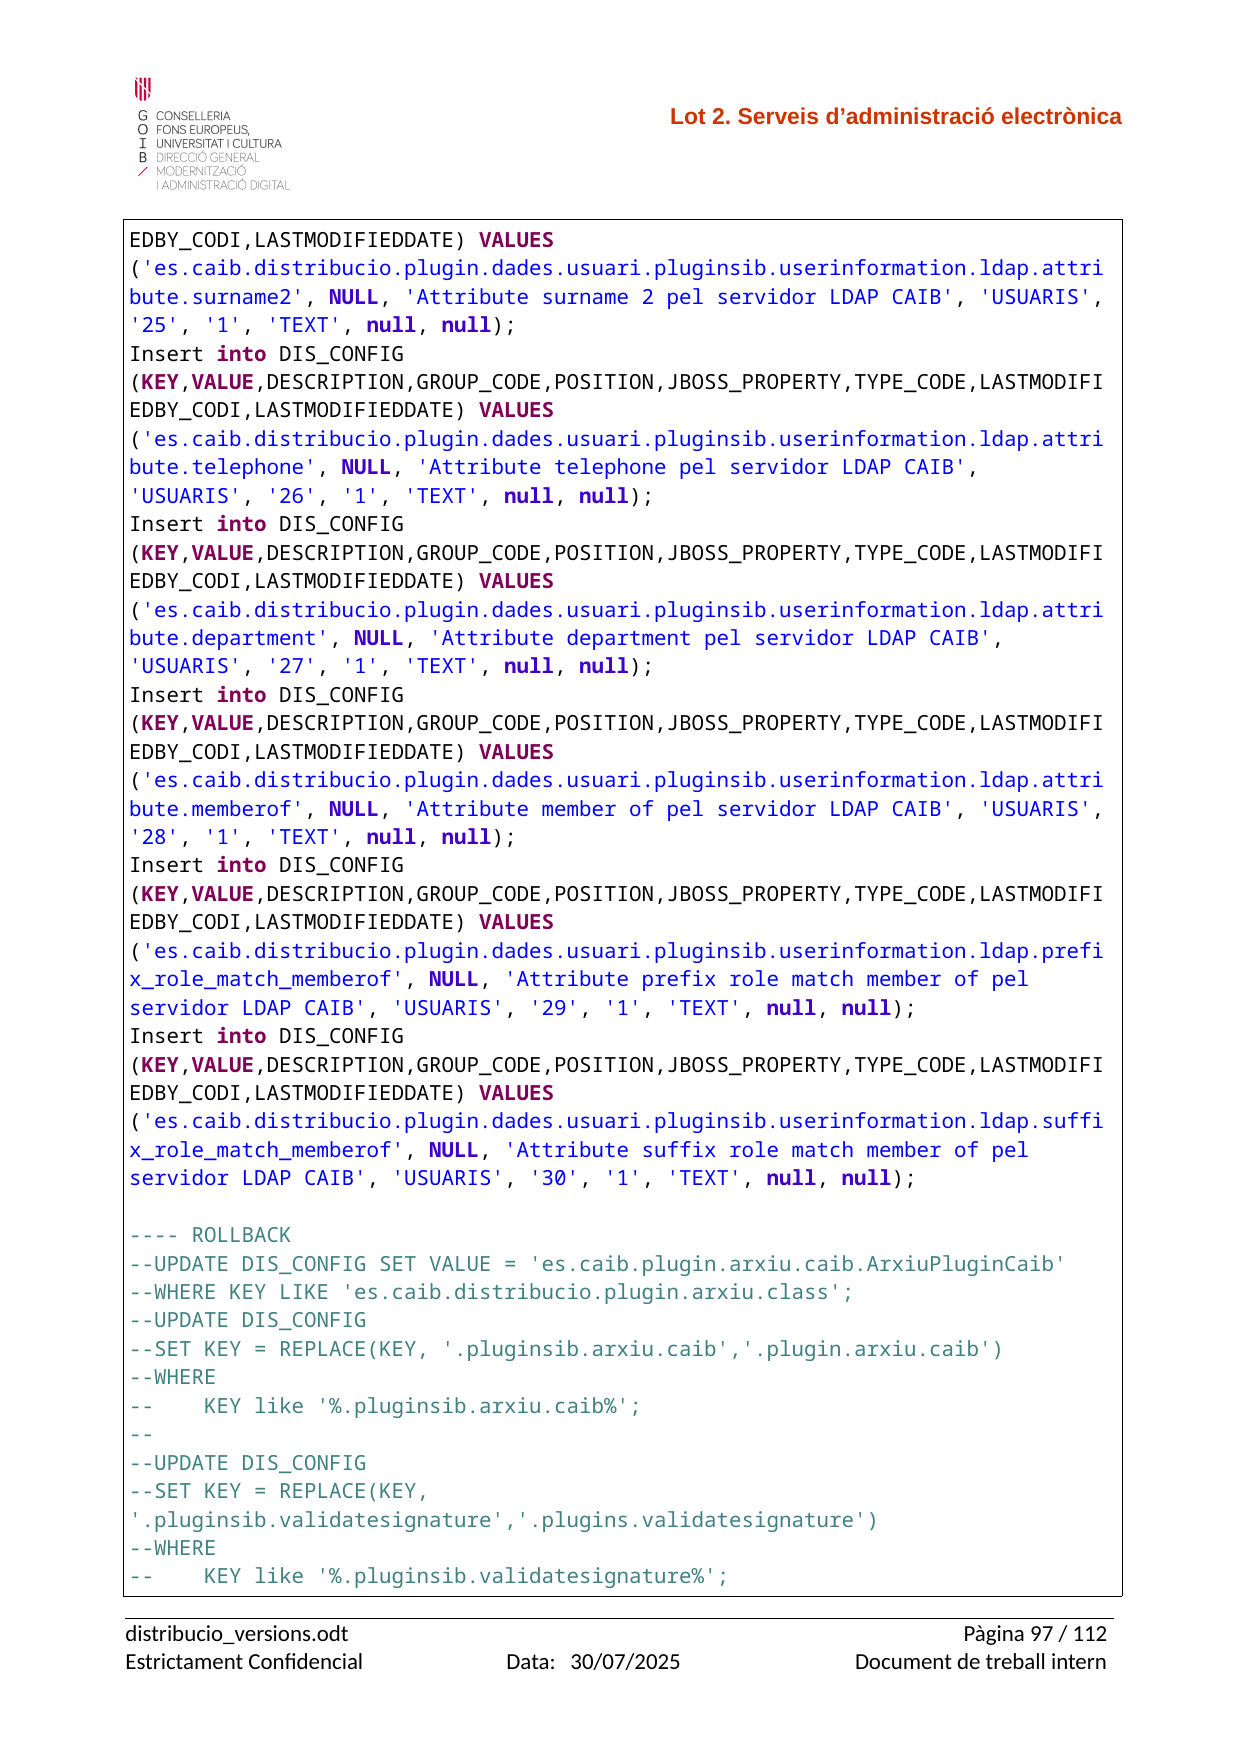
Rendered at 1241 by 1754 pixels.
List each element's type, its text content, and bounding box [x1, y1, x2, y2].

table_header EDBY_CODI,LASTMODIFIEDDATE) VALUES ('es.caib.distribucio.plugin.dades.usuari.pluginsib.userinformation.ldap.attribute.surname2', NULL, 'Attribute surname 2 pel servidor LDAP CAIB', 'USUARIS', '25', '1', 'TEXT', null, null); Insert into DIS_CONFIG (KEY,VALUE,DESCRIPTION,GROUP_CODE,POSITION,JBOSS_PROPERTY,TYPE_CODE,LASTMODIFIEDBY_CODI,LASTMODIFIEDDATE) VALUES ('es.caib.distribucio.plugin.dades.usuari.pluginsib.userinformation.ldap.attribute.telephone', NULL, 'Attribute telephone pel servidor LDAP CAIB', 'USUARIS', '26', '1', 'TEXT', null, null); Insert into DIS_CONFIG (KEY,VALUE,DESCRIPTION,GROUP_CODE,POSITION,JBOSS_PROPERTY,TYPE_CODE,LASTMODIFIEDBY_CODI,LASTMODIFIEDDATE) VALUES ('es.caib.distribucio.plugin.dades.usuari.pluginsib.userinformation.ldap.attribute.department', NULL, 'Attribute department pel servidor LDAP CAIB', 'USUARIS', '27', '1', 'TEXT', null, null); Insert into DIS_CONFIG (KEY,VALUE,DESCRIPTION,GROUP_CODE,POSITION,JBOSS_PROPERTY,TYPE_CODE,LASTMODIFIEDBY_CODI,LASTMODIFIEDDATE) VALUES ('es.caib.distribucio.plugin.dades.usuari.pluginsib.userinformation.ldap.attribute.memberof', NULL, 'Attribute member of pel servidor LDAP CAIB', 'USUARIS', '28', '1', 'TEXT', null, null); Insert into DIS_CONFIG (KEY,VALUE,DESCRIPTION,GROUP_CODE,POSITION,JBOSS_PROPERTY,TYPE_CODE,LASTMODIFIEDBY_CODI,LASTMODIFIEDDATE) VALUES ('es.caib.distribucio.plugin.dades.usuari.pluginsib.userinformation.ldap.prefix_role_match_memberof', NULL, 'Attribute prefix role match member of pel servidor LDAP CAIB', 'USUARIS', '29', '1', 'TEXT', null, null); Insert into DIS_CONFIG (KEY,VALUE,DESCRIPTION,GROUP_CODE,POSITION,JBOSS_PROPERTY,TYPE_CODE,LASTMODIFIEDBY_CODI,LASTMODIFIEDDATE) VALUES ('es.caib.distribucio.plugin.dades.usuari.pluginsib.userinformation.ldap.suffix_role_match_memberof', NULL, 'Attribute suffix role match member of pel servidor LDAP CAIB', 'USUARIS', '30', '1', 'TEXT', null, null); ---- ROLLBACK --UPDATE DIS_CONFIG SET VALUE = 'es.caib.plugin.arxiu.caib.ArxiuPluginCaib' --WHERE KEY LIKE 'es.caib.distribucio.plugin.arxiu.class'; --UPDATE DIS_CONFIG --SET KEY = REPLACE(KEY, '.pluginsib.arxiu.caib','.plugin.arxiu.caib') --WHERE -- KEY like '%.pluginsib.arxiu.caib%'; -- --UPDATE DIS_CONFIG --SET KEY = REPLACE(KEY, '.pluginsib.validatesignature','.plugins.validatesignature') --WHERE -- KEY like '%.pluginsib.validatesignature%'; [124, 220, 1122, 1596]
picture [126, 70, 299, 197]
